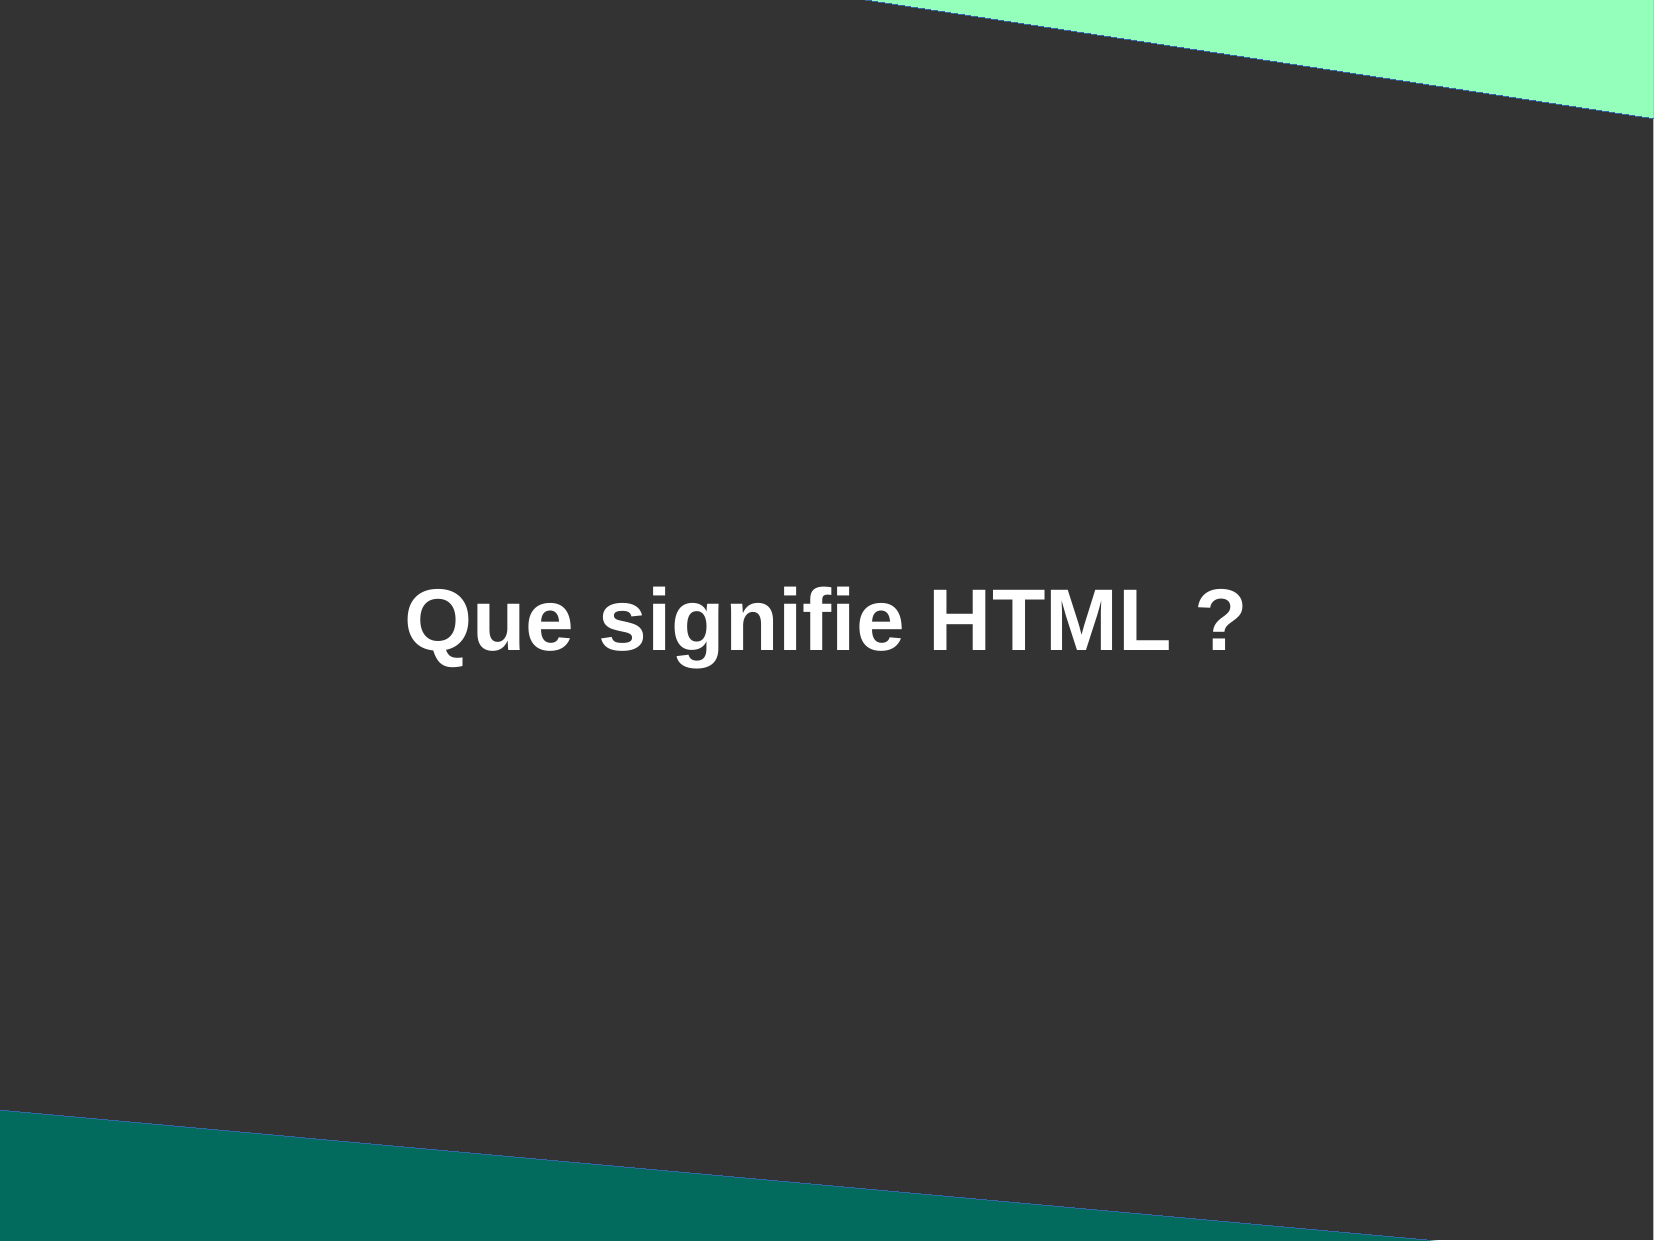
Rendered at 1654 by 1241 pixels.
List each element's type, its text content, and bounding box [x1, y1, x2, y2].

title Que signifie HTML ? [31, 571, 1622, 702]
text_box [865, 0, 1654, 119]
